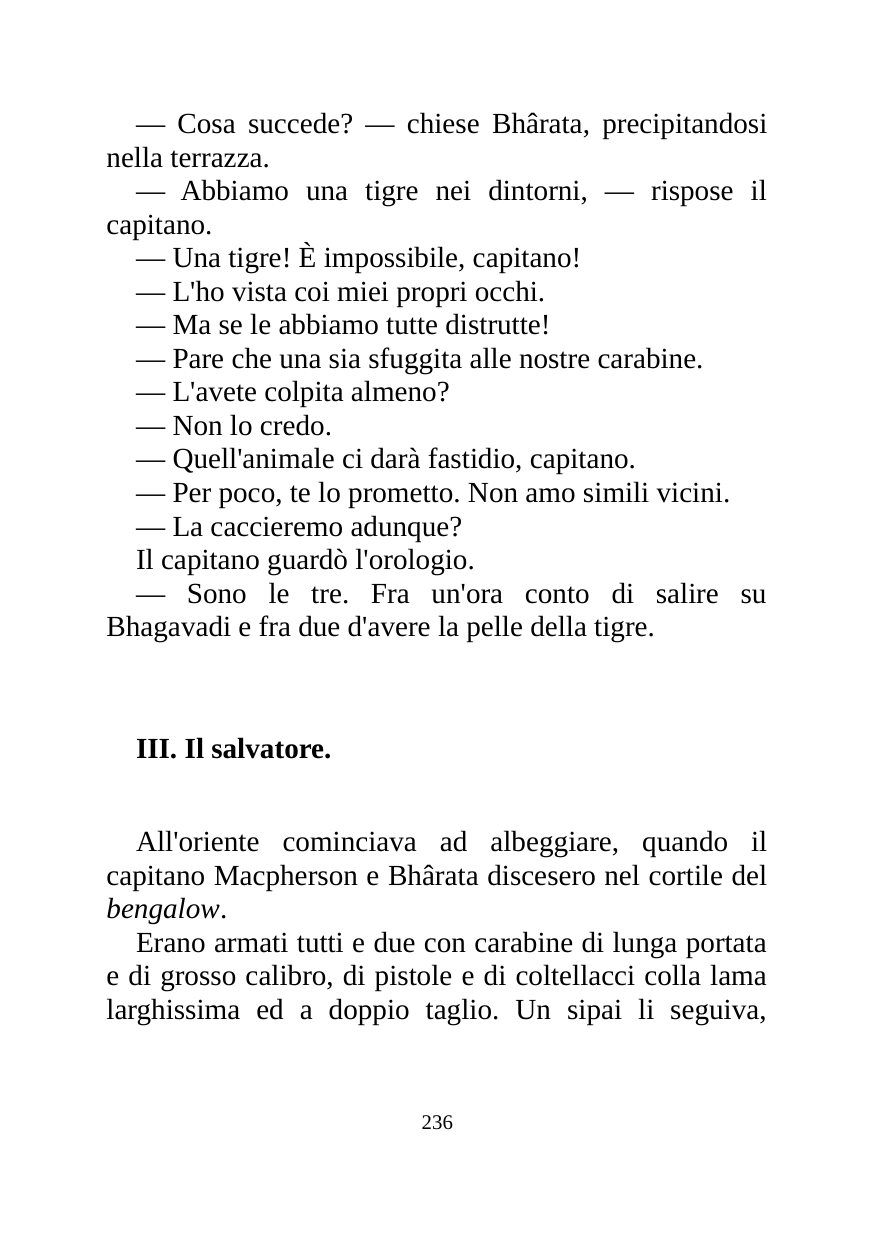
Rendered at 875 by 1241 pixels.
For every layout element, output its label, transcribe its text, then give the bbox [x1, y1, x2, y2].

text — Sono le tre. Fra un'ora conto di salire su Bhagavadi e fra due d'avere la pelle della tigre. [106, 576, 768, 643]
text Erano armati tutti e due con carabine di lunga portata e di grosso calibro, di pistole e di coltellacci colla lama larghissima ed a doppio taglio. Un sipai li seguiva, [106, 925, 768, 1025]
text — La caccieremo adunque? [106, 509, 768, 542]
text Il capitano guardò l'orologio. [106, 542, 768, 576]
text — Pare che una sia sfuggita alle nostre carabine. [106, 341, 768, 374]
text — Per poco, te lo prometto. Non amo simili vicini. [106, 475, 768, 509]
text — Cosa succede? — chiese Bhârata, precipitandosi nella terrazza. [106, 106, 768, 173]
text — Non lo credo. [106, 408, 768, 442]
text — L'ho vista coi miei propri occhi. [106, 274, 768, 307]
text — Abbiamo una tigre nei dintorni, — rispose il capitano. [106, 173, 768, 240]
subtitle III. Il salvatore. [106, 731, 768, 765]
text — L'avete colpita almeno? [106, 374, 768, 408]
text — Quell'animale ci darà fastidio, capitano. [106, 442, 768, 475]
text — Ma se le abbiamo tutte distrutte! [106, 307, 768, 341]
text All'oriente cominciava ad albeggiare, quando il capitano Macpherson e Bhârata discesero nel cortile del bengalow. [106, 824, 768, 925]
text — Una tigre! È impossibile, capitano! [106, 240, 768, 274]
